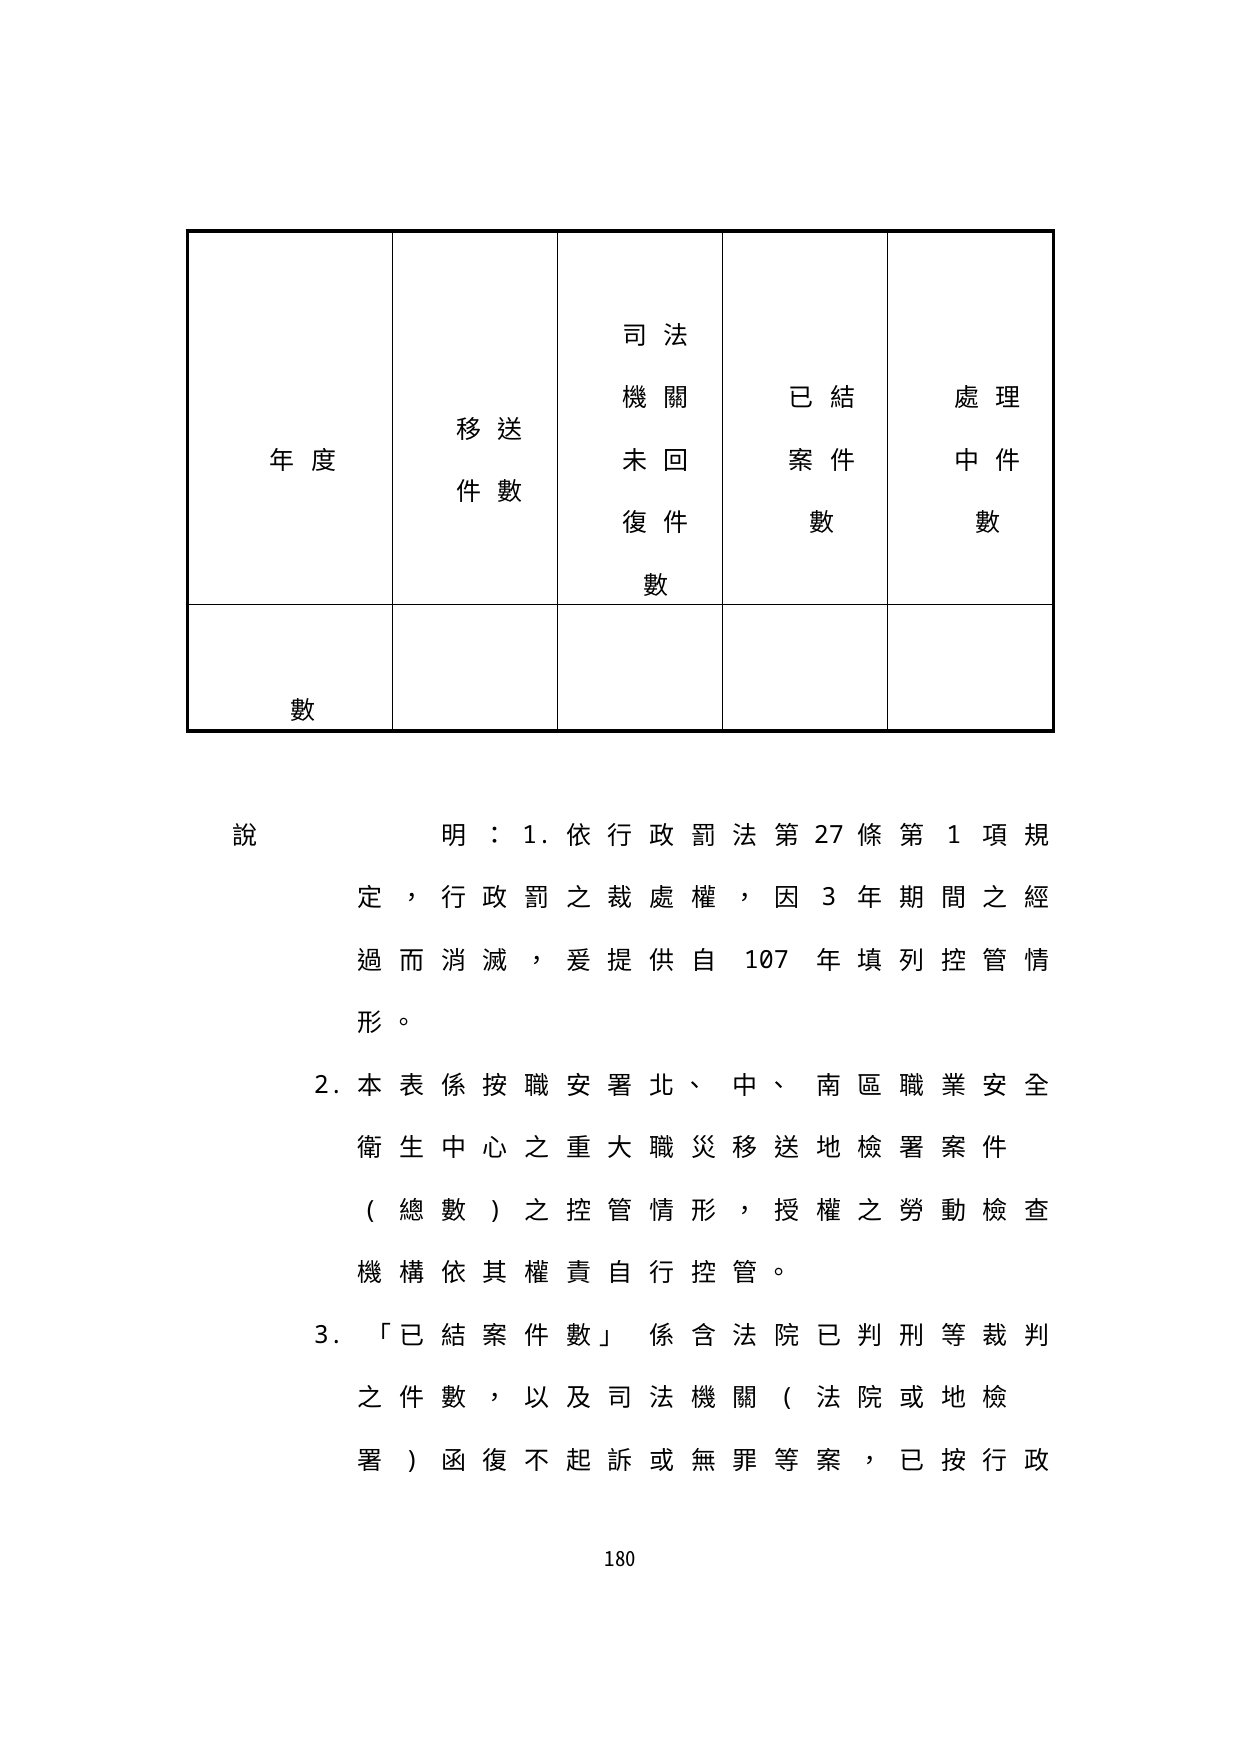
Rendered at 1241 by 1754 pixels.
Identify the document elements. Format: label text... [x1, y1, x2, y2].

table_cell [723, 605, 887, 729]
text 說 明：1.依行政罰法第27條第1項規定，行政罰之裁處權，因3年期間之經過而消滅，爰提供自107年填列控管情形。 [184, 792, 1058, 1042]
table_cell [393, 605, 557, 729]
table_header 已結案件數 [723, 233, 887, 604]
table_header 移送件數 [393, 233, 557, 604]
table_cell [888, 605, 1052, 729]
table_header 年度 [189, 233, 392, 604]
text 2.本表係按職安署北、中、南區職業安全衛生中心之重大職災移送地檢署案件(總數)之控管情形，授權之勞動檢查機構依其權責自行控管。 [301, 1042, 1058, 1292]
table_cell 數 [189, 605, 392, 729]
table_header 司法機關未回復件數 [558, 233, 722, 604]
text 3.「已結案件數」係含法院已判刑等裁判之件數，以及司法機關(法院或地檢署)函復不起訴或無罪等案，已按行政 [301, 1292, 1058, 1479]
table_cell [558, 605, 722, 729]
table_header 處理中件數 [888, 233, 1052, 604]
